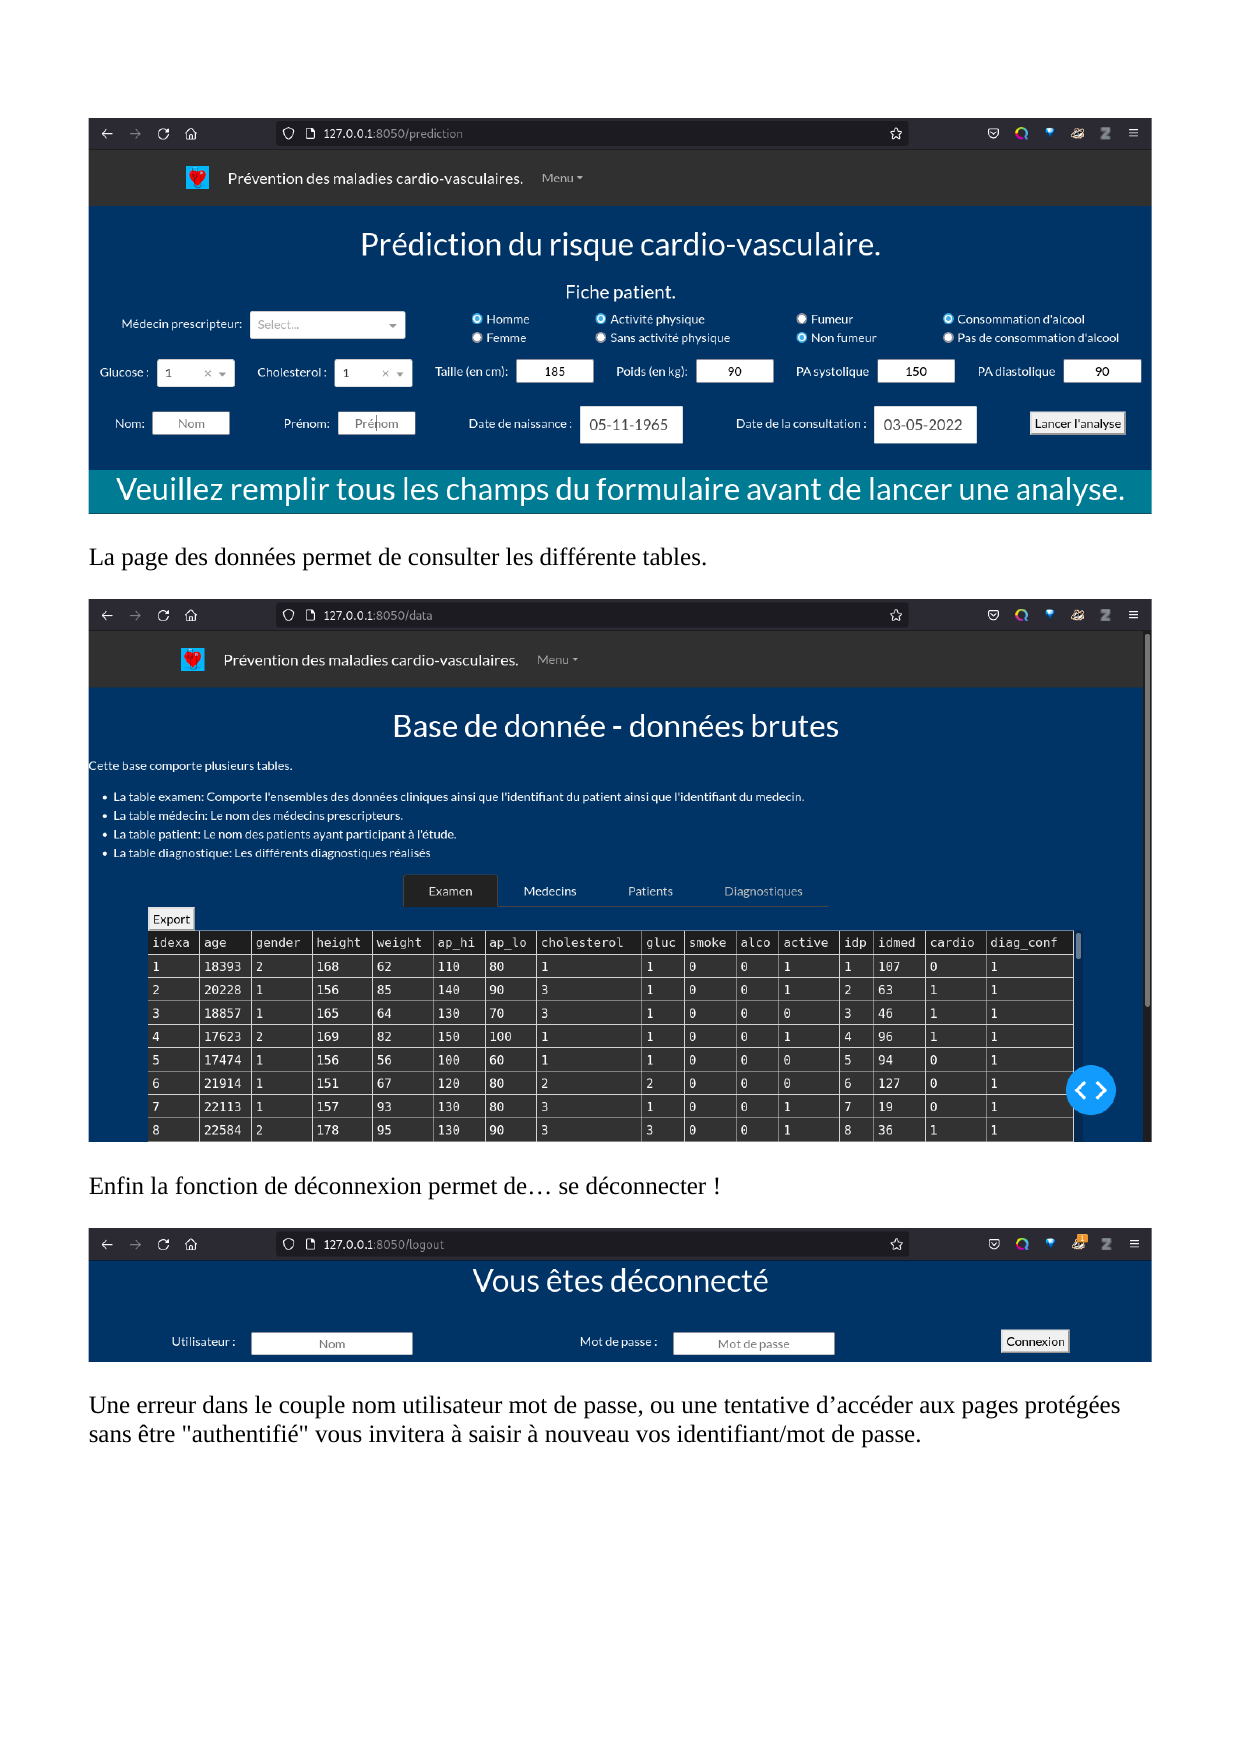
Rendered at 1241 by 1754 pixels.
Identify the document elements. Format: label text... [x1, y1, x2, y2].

text Une erreur dans le couple nom utilisateur mot de passe, ou une tentative d’accéder aux pages protégées sans être "authentifié" vous invitera à saisir à nouveau vos identifiant/mot de passe. [88, 1390, 1152, 1448]
picture [88, 1228, 1152, 1362]
text La page des données permet de consulter les différente tables. [88, 542, 1152, 571]
text Enfin la fonction de déconnexion permet de… se déconnecter ! [88, 1171, 1152, 1199]
picture [88, 599, 1152, 1142]
picture [88, 118, 1152, 514]
